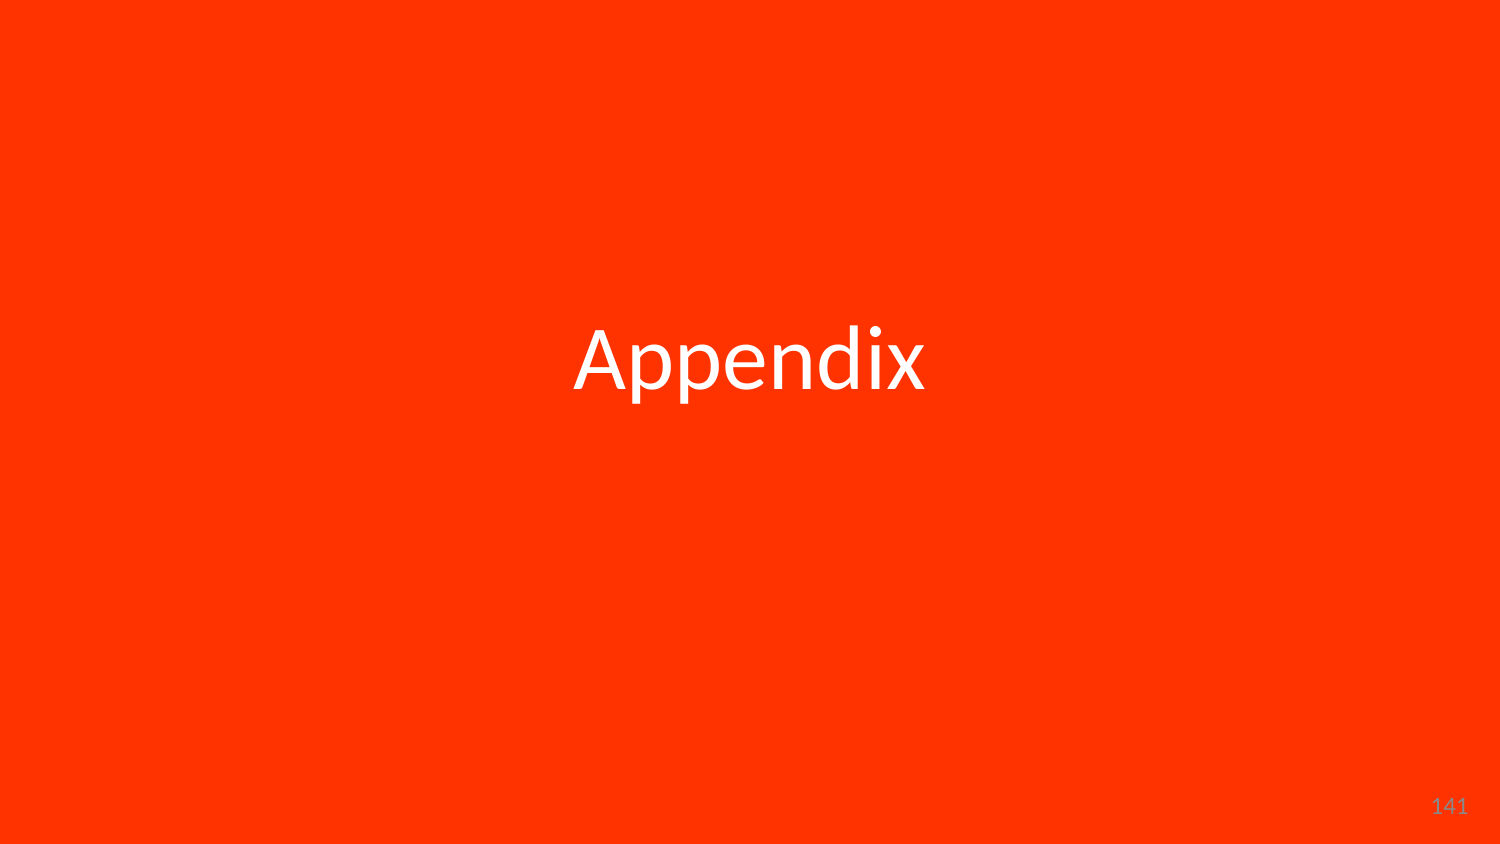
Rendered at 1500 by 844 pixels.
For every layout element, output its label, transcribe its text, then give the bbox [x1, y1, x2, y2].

title Appendix [112, 262, 1388, 443]
text_box 141 [1415, 782, 1500, 828]
